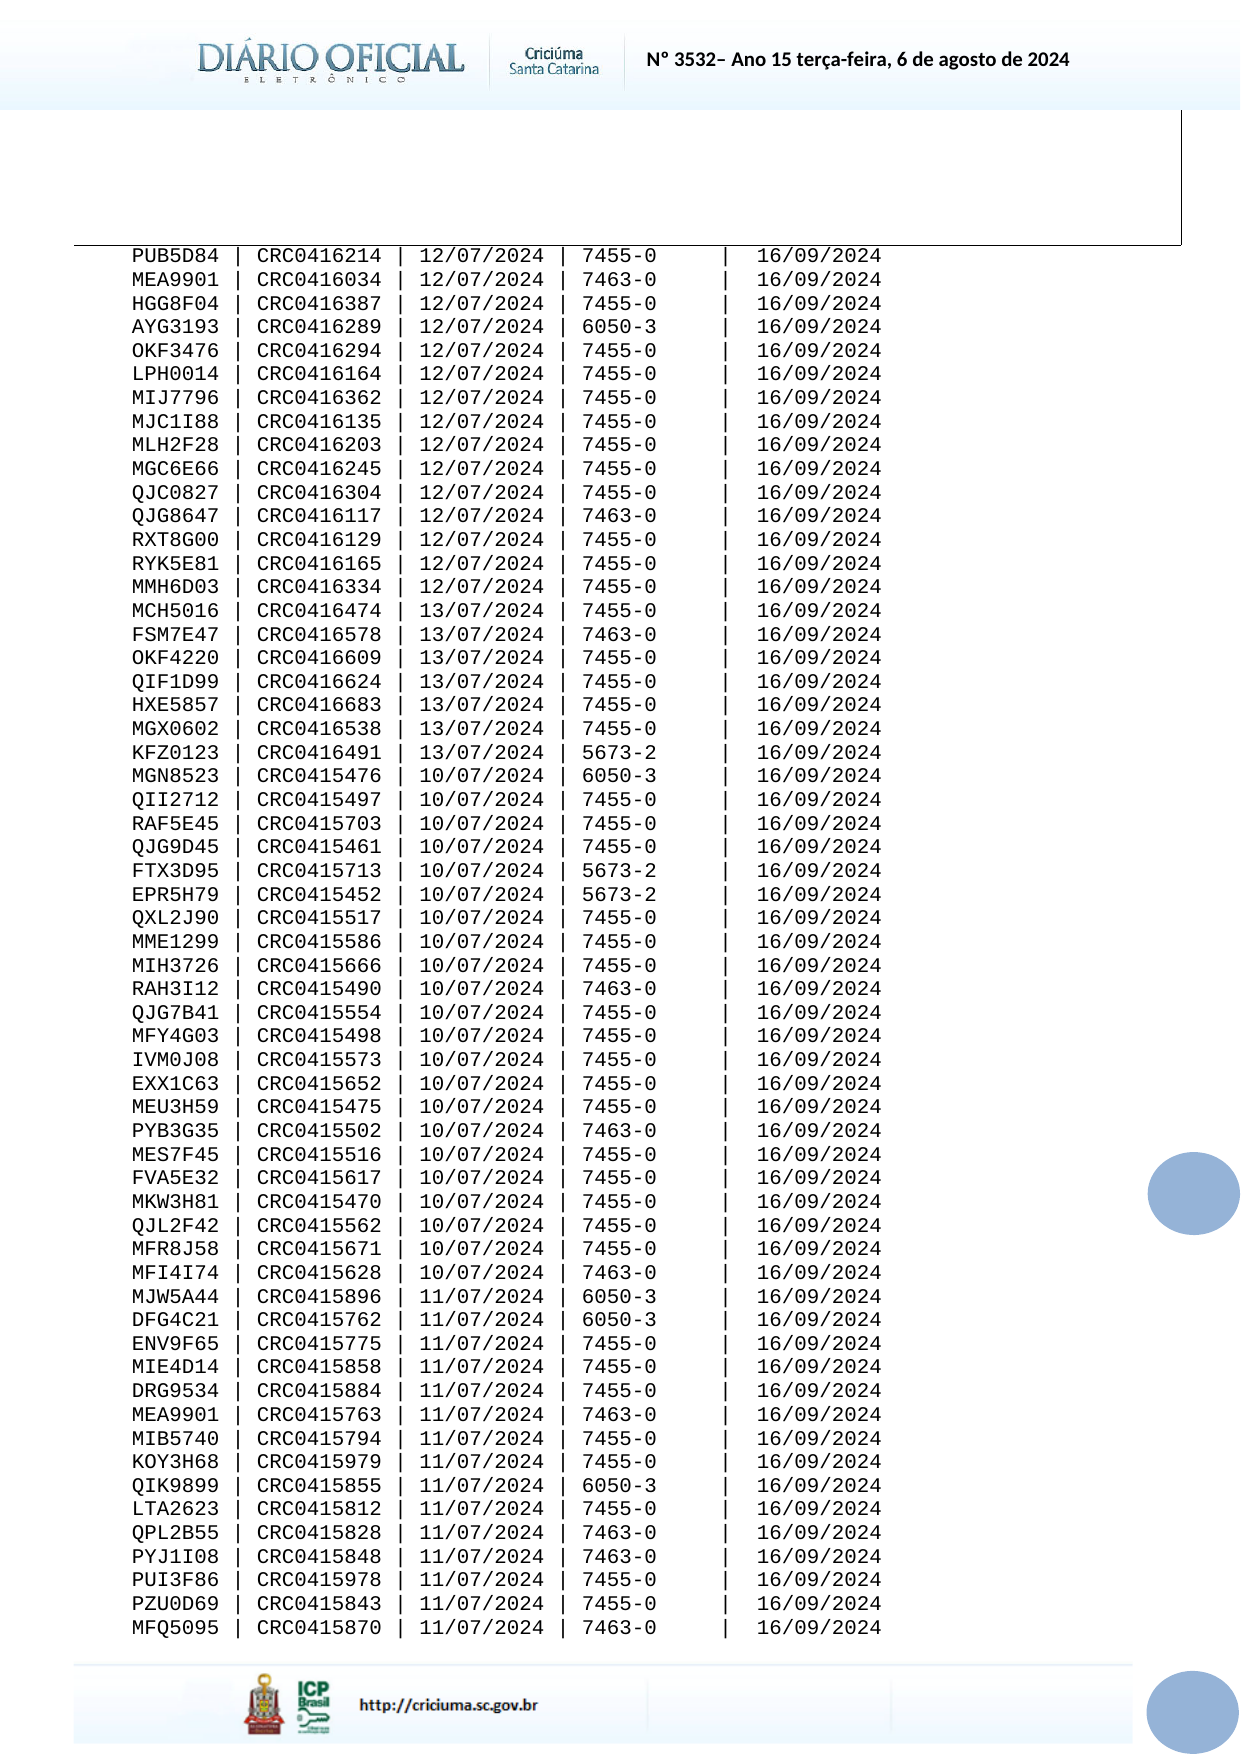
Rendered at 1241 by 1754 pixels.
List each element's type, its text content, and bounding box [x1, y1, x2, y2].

text PYB3G35 | CRC0415502 | 10/07/2024 | 7463-0 | 16/09/2024 [44, 1120, 1181, 1144]
text AYG3193 | CRC0416289 | 12/07/2024 | 6050-3 | 16/09/2024 [44, 316, 1181, 340]
text KFZ0123 | CRC0416491 | 13/07/2024 | 5673-2 | 16/09/2024 [44, 742, 1181, 765]
text FTX3D95 | CRC0415713 | 10/07/2024 | 5673-2 | 16/09/2024 [44, 860, 1181, 884]
text KOY3H68 | CRC0415979 | 11/07/2024 | 7455-0 | 16/09/2024 [44, 1451, 1181, 1475]
text QPL2B55 | CRC0415828 | 11/07/2024 | 7463-0 | 16/09/2024 [44, 1522, 1181, 1546]
text MEA9901 | CRC0415763 | 11/07/2024 | 7463-0 | 16/09/2024 [44, 1404, 1181, 1427]
text OKF4220 | CRC0416609 | 13/07/2024 | 7455-0 | 16/09/2024 [44, 647, 1181, 671]
text FSM7E47 | CRC0416578 | 13/07/2024 | 7463-0 | 16/09/2024 [44, 623, 1181, 647]
text EXX1C63 | CRC0415652 | 10/07/2024 | 7455-0 | 16/09/2024 [44, 1073, 1181, 1096]
text MGN8523 | CRC0415476 | 10/07/2024 | 6050-3 | 16/09/2024 [44, 765, 1181, 789]
text HXE5857 | CRC0416683 | 13/07/2024 | 7455-0 | 16/09/2024 [44, 694, 1181, 718]
text RAF5E45 | CRC0415703 | 10/07/2024 | 7455-0 | 16/09/2024 [44, 813, 1181, 836]
text HGG8F04 | CRC0416387 | 12/07/2024 | 7455-0 | 16/09/2024 [44, 292, 1181, 316]
text ENV9F65 | CRC0415775 | 11/07/2024 | 7455-0 | 16/09/2024 [44, 1333, 1181, 1357]
text MGC6E66 | CRC0416245 | 12/07/2024 | 7455-0 | 16/09/2024 [44, 458, 1181, 482]
text QXL2J90 | CRC0415517 | 10/07/2024 | 7455-0 | 16/09/2024 [44, 907, 1181, 931]
text MIB5740 | CRC0415794 | 11/07/2024 | 7455-0 | 16/09/2024 [44, 1427, 1181, 1451]
text QIK9899 | CRC0415855 | 11/07/2024 | 6050-3 | 16/09/2024 [44, 1475, 1181, 1498]
text OKF3476 | CRC0416294 | 12/07/2024 | 7455-0 | 16/09/2024 [44, 340, 1181, 363]
text MLH2F28 | CRC0416203 | 12/07/2024 | 7455-0 | 16/09/2024 [44, 434, 1181, 458]
text QII2712 | CRC0415497 | 10/07/2024 | 7455-0 | 16/09/2024 [44, 789, 1181, 813]
text QJG8647 | CRC0416117 | 12/07/2024 | 7463-0 | 16/09/2024 [44, 505, 1181, 529]
text MIE4D14 | CRC0415858 | 11/07/2024 | 7455-0 | 16/09/2024 [44, 1357, 1181, 1380]
text QJG7B41 | CRC0415554 | 10/07/2024 | 7455-0 | 16/09/2024 [44, 1002, 1181, 1026]
text MGX0602 | CRC0416538 | 13/07/2024 | 7455-0 | 16/09/2024 [44, 718, 1181, 742]
text PZU0D69 | CRC0415843 | 11/07/2024 | 7455-0 | 16/09/2024 [44, 1593, 1181, 1617]
text QJC0827 | CRC0416304 | 12/07/2024 | 7455-0 | 16/09/2024 [44, 482, 1181, 505]
text MKW3H81 | CRC0415470 | 10/07/2024 | 7455-0 | 16/09/2024 [44, 1191, 1153, 1215]
text DRG9534 | CRC0415884 | 11/07/2024 | 7455-0 | 16/09/2024 [44, 1380, 1181, 1404]
text LPH0014 | CRC0416164 | 12/07/2024 | 7455-0 | 16/09/2024 [44, 363, 1181, 387]
text RYK5E81 | CRC0416165 | 12/07/2024 | 7455-0 | 16/09/2024 [44, 553, 1181, 576]
text MES7F45 | CRC0415516 | 10/07/2024 | 7455-0 | 16/09/2024 [44, 1144, 1181, 1167]
text MIJ7796 | CRC0416362 | 12/07/2024 | 7455-0 | 16/09/2024 [44, 387, 1181, 411]
text MFQ5095 | CRC0415870 | 11/07/2024 | 7463-0 | 16/09/2024 [44, 1617, 1181, 1640]
text MJW5A44 | CRC0415896 | 11/07/2024 | 6050-3 | 16/09/2024 [44, 1286, 1181, 1309]
text MME1299 | CRC0415586 | 10/07/2024 | 7455-0 | 16/09/2024 [44, 931, 1181, 954]
text EPR5H79 | CRC0415452 | 10/07/2024 | 5673-2 | 16/09/2024 [44, 884, 1181, 907]
text MCH5016 | CRC0416474 | 13/07/2024 | 7455-0 | 16/09/2024 [44, 600, 1181, 623]
text QJG9D45 | CRC0415461 | 10/07/2024 | 7455-0 | 16/09/2024 [44, 836, 1181, 860]
text IVM0J08 | CRC0415573 | 10/07/2024 | 7455-0 | 16/09/2024 [44, 1049, 1181, 1073]
text MEA9901 | CRC0416034 | 12/07/2024 | 7463-0 | 16/09/2024 [44, 269, 1181, 292]
text MFR8J58 | CRC0415671 | 10/07/2024 | 7455-0 | 16/09/2024 [44, 1238, 1181, 1262]
text MMH6D03 | CRC0416334 | 12/07/2024 | 7455-0 | 16/09/2024 [44, 576, 1181, 600]
text MFY4G03 | CRC0415498 | 10/07/2024 | 7455-0 | 16/09/2024 [44, 1026, 1181, 1049]
text RAH3I12 | CRC0415490 | 10/07/2024 | 7463-0 | 16/09/2024 [44, 978, 1181, 1002]
text QIF1D99 | CRC0416624 | 13/07/2024 | 7455-0 | 16/09/2024 [44, 671, 1181, 694]
text QJL2F42 | CRC0415562 | 10/07/2024 | 7455-0 | 16/09/2024 [44, 1215, 1181, 1238]
text RXT8G00 | CRC0416129 | 12/07/2024 | 7455-0 | 16/09/2024 [44, 529, 1181, 553]
text LTA2623 | CRC0415812 | 11/07/2024 | 7455-0 | 16/09/2024 [44, 1498, 1181, 1522]
text MEU3H59 | CRC0415475 | 10/07/2024 | 7455-0 | 16/09/2024 [44, 1096, 1181, 1120]
text DFG4C21 | CRC0415762 | 11/07/2024 | 6050-3 | 16/09/2024 [44, 1309, 1181, 1333]
text PYJ1I08 | CRC0415848 | 11/07/2024 | 7463-0 | 16/09/2024 [44, 1546, 1181, 1569]
text PUI3F86 | CRC0415978 | 11/07/2024 | 7455-0 | 16/09/2024 [44, 1569, 1181, 1593]
text MJC1I88 | CRC0416135 | 12/07/2024 | 7455-0 | 16/09/2024 [44, 411, 1181, 434]
text MIH3726 | CRC0415666 | 10/07/2024 | 7455-0 | 16/09/2024 [44, 954, 1181, 978]
text MFI4I74 | CRC0415628 | 10/07/2024 | 7463-0 | 16/09/2024 [44, 1262, 1181, 1286]
text PUB5D84 | CRC0416214 | 12/07/2024 | 7455-0 | 16/09/2024 [44, 245, 1181, 269]
text FVA5E32 | CRC0415617 | 10/07/2024 | 7455-0 | 16/09/2024 [44, 1167, 1157, 1191]
